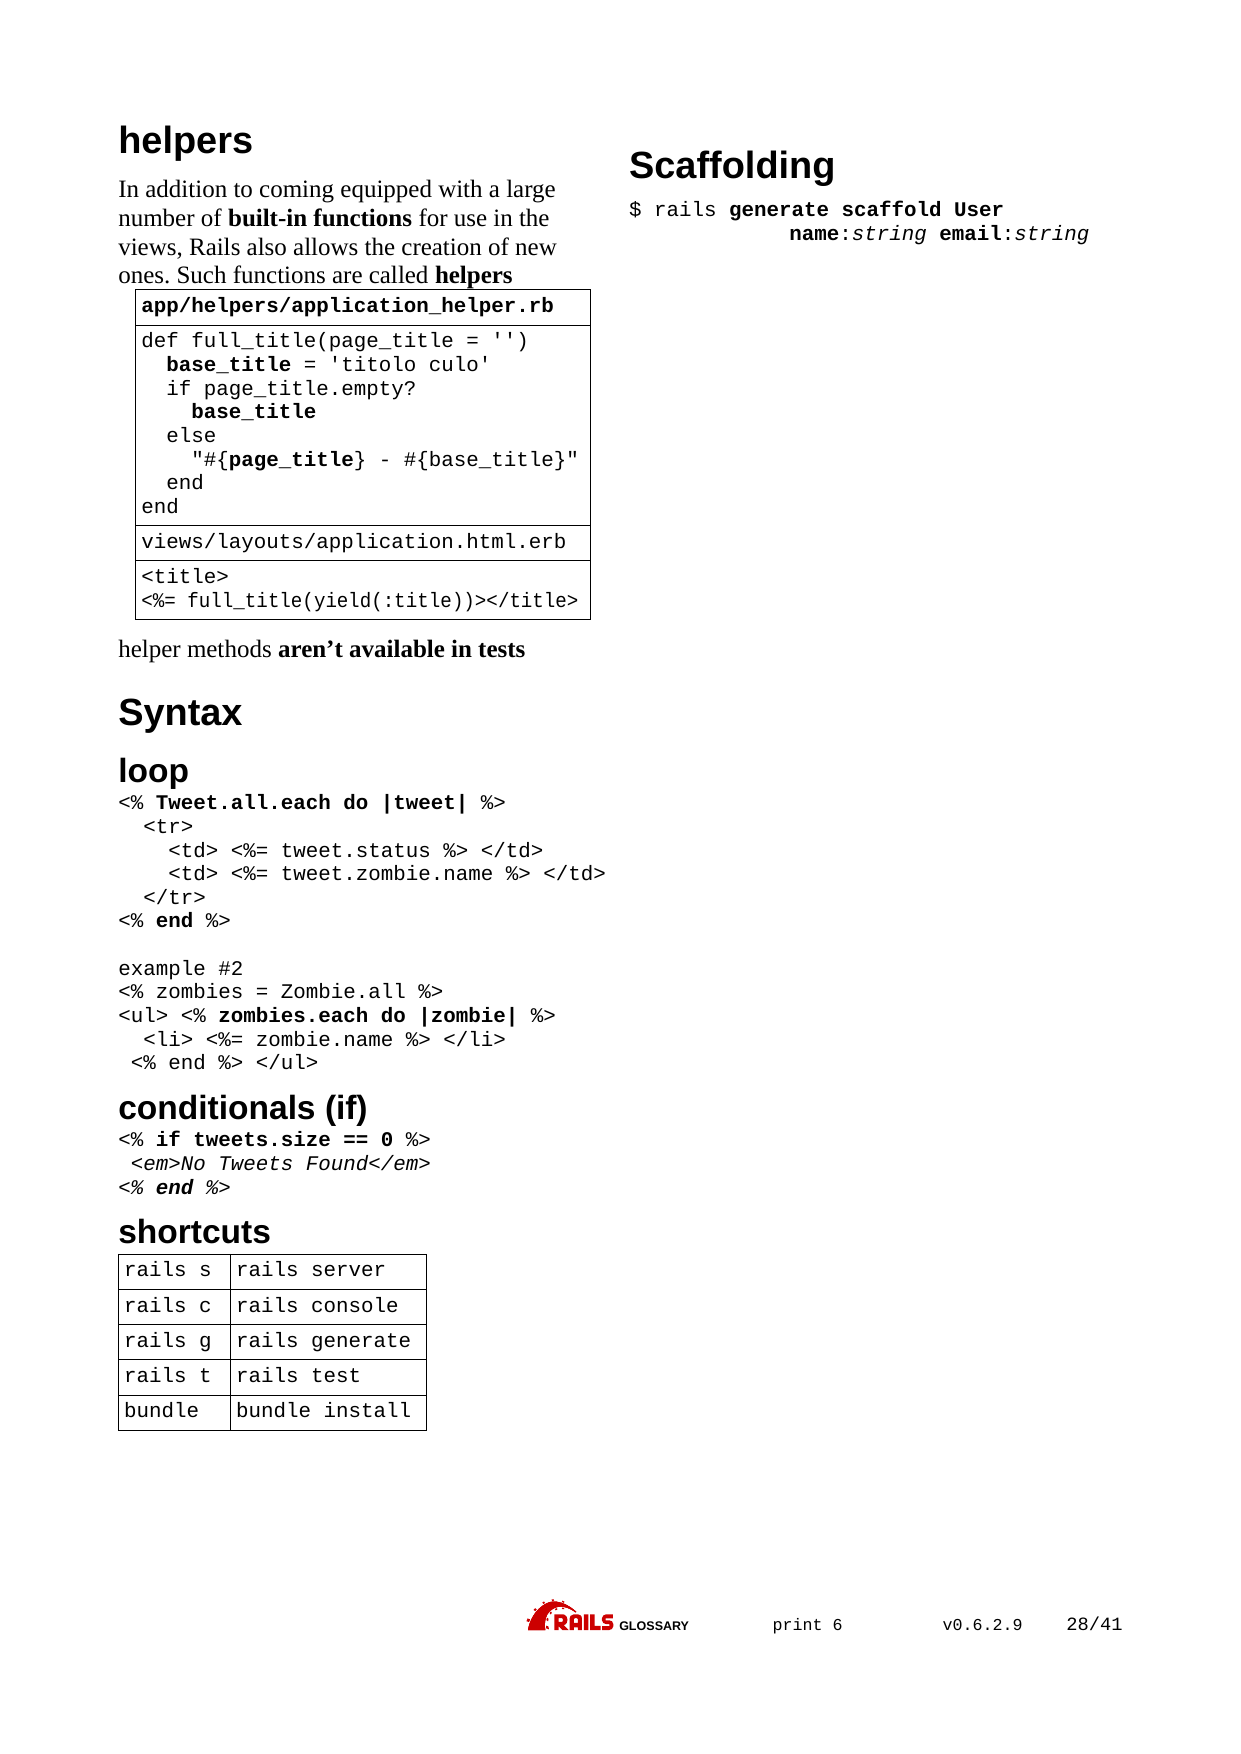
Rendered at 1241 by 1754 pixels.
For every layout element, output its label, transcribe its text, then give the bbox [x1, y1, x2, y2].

text $ rails generate scaffold User [629, 199, 1122, 223]
text helper methods aren’t available in tests [118, 634, 611, 663]
text <% end %> </ul> [118, 1052, 611, 1076]
text <ul> <% zombies.each do |zombie| %> [118, 1005, 611, 1029]
table_cell def full_title(page_title = '') base_title = 'titolo culo' if page_title.empty? base_title else "#{page_title} - #{base_title}" end end [136, 326, 590, 525]
text <em>No Tweets Found</em> [118, 1153, 611, 1177]
text <% if tweets.size == 0 %> [118, 1129, 611, 1153]
table_cell bundle [119, 1396, 230, 1430]
table_cell <title> <%= full_title(yield(:title))></title> [136, 561, 590, 619]
table_cell bundle install [231, 1396, 426, 1430]
text <li> <%= zombie.name %> </li> [118, 1029, 611, 1052]
table_cell rails generate [231, 1325, 426, 1359]
text <% zombies = Zombie.all %> [118, 981, 611, 1005]
text <td> <%= tweet.status %> </td> [118, 839, 611, 863]
text <% Tweet.all.each do |tweet| %> [118, 792, 611, 816]
text <td> <%= tweet.zombie.name %> </td> [118, 863, 611, 887]
text example #2 [118, 958, 611, 981]
table_header rails server [231, 1255, 426, 1289]
subtitle conditionals (if) [118, 1088, 611, 1126]
text <% end %> [118, 911, 611, 934]
table_cell rails g [119, 1325, 230, 1359]
text <tr> [118, 816, 611, 839]
table_cell views/layouts/application.html.erb [136, 526, 590, 560]
table_header app/helpers/application_helper.rb [136, 290, 590, 324]
text <% end %> [118, 1177, 611, 1200]
subtitle shortcuts [118, 1212, 611, 1251]
text In addition to coming equipped with a large number of built-in functions for use in the views, Rails also allows the creation of new ones. Such functions are called helpers [118, 174, 611, 289]
table_cell rails console [231, 1290, 426, 1324]
table_header rails s [119, 1255, 230, 1289]
subtitle helpers [118, 118, 611, 162]
text name:string email:string [629, 223, 1122, 247]
table_cell rails t [119, 1360, 230, 1394]
text </tr> [118, 887, 611, 911]
table_cell rails test [231, 1360, 426, 1394]
table_cell rails c [119, 1290, 230, 1324]
subtitle Syntax [118, 689, 611, 733]
subtitle loop [118, 751, 611, 789]
subtitle Scaffolding [629, 143, 1122, 187]
